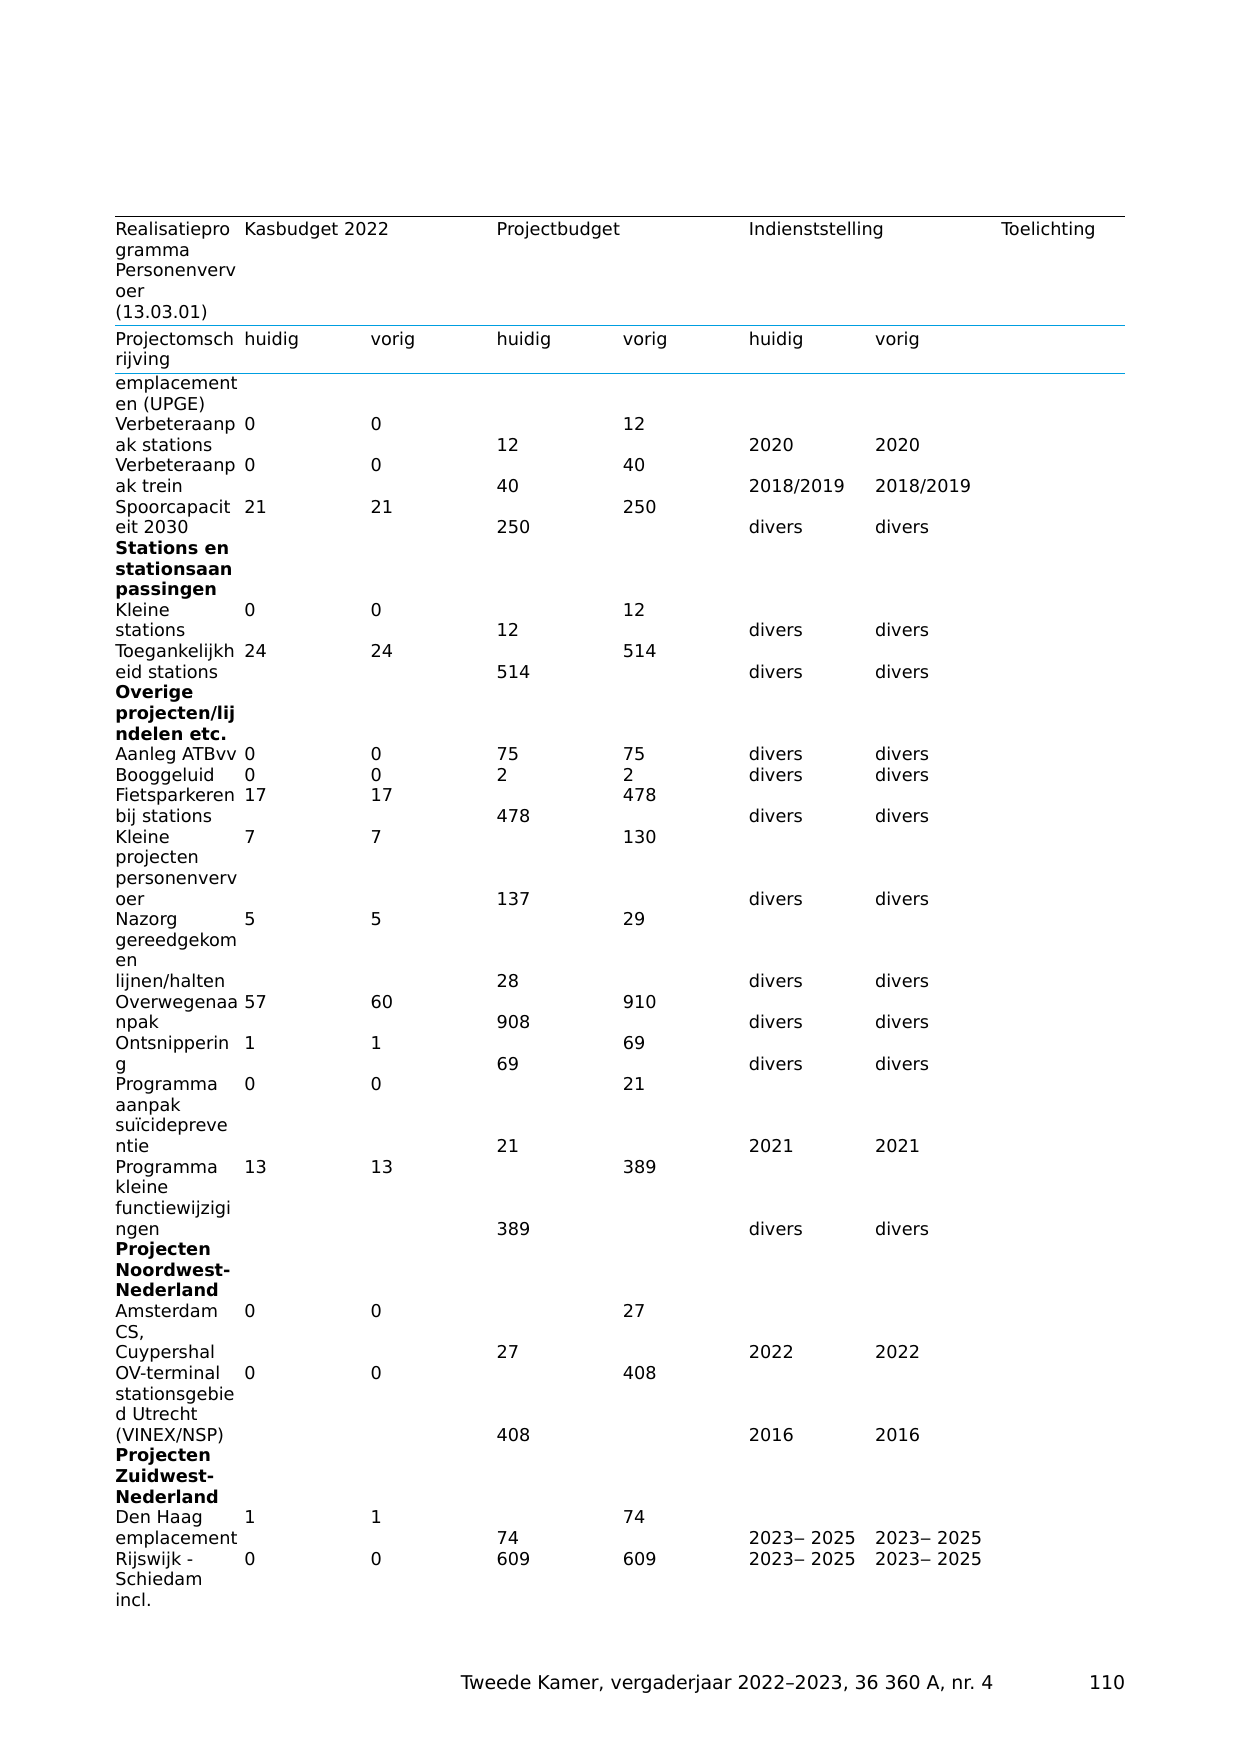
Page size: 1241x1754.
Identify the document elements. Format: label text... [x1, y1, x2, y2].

table_cell Indienststelling [746, 217, 998, 325]
table_cell 0 [368, 1363, 493, 1445]
table_cell 250 [620, 497, 746, 538]
table_cell 0 [368, 1074, 493, 1157]
table_cell 24 [368, 641, 493, 682]
table_cell Verbeteraanpak stations [115, 414, 241, 455]
table_cell 17 [241, 785, 367, 827]
table_cell Kleine projecten personenvervoer [115, 827, 241, 909]
table_cell Booggeluid [115, 765, 241, 785]
table_cell [241, 374, 367, 414]
table_cell 0 [241, 414, 367, 455]
table_cell Den Haag emplacement [115, 1507, 241, 1548]
table_cell Nazorg gereedgekomen lijnen/halten [115, 909, 241, 992]
table_cell [998, 538, 1125, 600]
table_cell 0 [241, 1363, 367, 1445]
table_header Tabel 16 Aanlegprogramma Personenenvervoer spoorwegen 13.03.01 (bedragen x € 1 miljoen) [115, 191, 1125, 216]
table_cell 28 [494, 909, 620, 992]
table_cell Ontsnippering [115, 1033, 241, 1074]
table_cell 12 [494, 600, 620, 641]
table_cell 12 [494, 414, 620, 455]
table_cell [998, 827, 1125, 909]
table_cell 2018/2019 [872, 455, 998, 497]
table_cell 40 [494, 455, 620, 497]
table_cell 5 [368, 909, 493, 992]
table_cell [872, 682, 998, 744]
table_cell 0 [368, 600, 493, 641]
table_cell [746, 1445, 872, 1507]
table_cell 0 [241, 455, 367, 497]
table_cell vorig [620, 326, 746, 373]
table_cell 21 [494, 1074, 620, 1157]
table_cell divers [746, 765, 872, 785]
table_cell divers [746, 1157, 872, 1239]
table_cell divers [872, 765, 998, 785]
table_cell [998, 1301, 1125, 1363]
table_cell divers [872, 600, 998, 641]
table_cell Projecten Zuidwest-Nederland [115, 1445, 241, 1507]
table_cell [998, 455, 1125, 497]
table_cell 514 [620, 641, 746, 682]
table_cell Rijswijk - Schiedam incl. [115, 1549, 241, 1610]
table_cell [620, 682, 746, 744]
table_cell Toelichting [998, 217, 1125, 325]
table_cell 609 [494, 1549, 620, 1610]
table_cell [998, 909, 1125, 992]
table_cell 0 [241, 1549, 367, 1610]
table_cell [998, 1074, 1125, 1157]
table_cell 29 [620, 909, 746, 992]
table_cell Overwegenaanpak [115, 992, 241, 1033]
table_cell [368, 1239, 493, 1301]
table_cell 389 [494, 1157, 620, 1239]
table_cell 0 [241, 1074, 367, 1157]
table_cell [494, 538, 620, 600]
table_cell [998, 1549, 1125, 1610]
table_cell 74 [494, 1507, 620, 1548]
table_cell 0 [368, 765, 493, 785]
table_cell 408 [494, 1363, 620, 1445]
table_cell 13 [368, 1157, 493, 1239]
table_cell divers [872, 1033, 998, 1074]
table_cell divers [872, 785, 998, 827]
table_cell Toegankelijkheid stations [115, 641, 241, 682]
table_cell 2 [620, 765, 746, 785]
table_cell 0 [368, 1301, 493, 1363]
table_cell Spoorcapaciteit 2030 [115, 497, 241, 538]
table_cell [998, 682, 1125, 744]
table_cell huidig [494, 326, 620, 373]
table_cell 0 [368, 744, 493, 765]
table_cell [998, 1157, 1125, 1239]
table_cell Fietsparkeren bij stations [115, 785, 241, 827]
table_cell [620, 1445, 746, 1507]
table_cell 2021 [746, 1074, 872, 1157]
table_cell 5 [241, 909, 367, 992]
table_cell [872, 374, 998, 414]
table_cell [998, 414, 1125, 455]
table_cell [620, 538, 746, 600]
table_cell divers [746, 909, 872, 992]
table_cell 21 [241, 497, 367, 538]
table_cell 1 [368, 1507, 493, 1548]
table_cell divers [872, 909, 998, 992]
table_cell [998, 1239, 1125, 1301]
table_cell [368, 682, 493, 744]
table_cell huidig [746, 326, 872, 373]
table_cell [241, 538, 367, 600]
table_cell [998, 785, 1125, 827]
table_cell divers [872, 992, 998, 1033]
table_cell vorig [872, 326, 998, 373]
table_cell [620, 374, 746, 414]
table_cell 75 [494, 744, 620, 765]
table_cell vorig [368, 326, 493, 373]
table_cell 75 [620, 744, 746, 765]
table_cell 12 [620, 414, 746, 455]
table_cell 2021 [872, 1074, 998, 1157]
table_cell divers [746, 641, 872, 682]
table_cell 2018/2019 [746, 455, 872, 497]
table_cell [746, 1239, 872, 1301]
table_cell [998, 497, 1125, 538]
table_cell Projecten Noordwest-Nederland [115, 1239, 241, 1301]
table_cell [620, 1239, 746, 1301]
table_cell [368, 374, 493, 414]
table_cell [998, 744, 1125, 765]
table_cell [494, 1239, 620, 1301]
table_cell Overige projecten/lijndelen etc. [115, 682, 241, 744]
table_cell divers [872, 1157, 998, 1239]
table_cell [746, 374, 872, 414]
table_cell [241, 1445, 367, 1507]
table_cell 250 [494, 497, 620, 538]
table_cell Kasbudget 2022 [241, 217, 493, 325]
table_cell 0 [241, 765, 367, 785]
table_cell [998, 765, 1125, 785]
table_cell divers [746, 497, 872, 538]
table_cell [241, 682, 367, 744]
table_cell divers [746, 992, 872, 1033]
table_cell [998, 1445, 1125, 1507]
table_cell 2020 [746, 414, 872, 455]
table_cell [998, 1363, 1125, 1445]
table_cell 13 [241, 1157, 367, 1239]
table_cell [872, 1239, 998, 1301]
table_cell 60 [368, 992, 493, 1033]
table_cell Verbeteraanpak trein [115, 455, 241, 497]
table_cell 21 [620, 1074, 746, 1157]
table_cell 478 [494, 785, 620, 827]
table_cell divers [746, 1033, 872, 1074]
table_cell 0 [368, 455, 493, 497]
table_cell [872, 538, 998, 600]
table_cell 7 [241, 827, 367, 909]
table_cell 2023‒ 2025 [872, 1549, 998, 1610]
table_cell Programma aanpak suïcidepreventie [115, 1074, 241, 1157]
table_cell [998, 374, 1125, 414]
table_cell 2023‒ 2025 [746, 1507, 872, 1548]
table_cell [494, 682, 620, 744]
table_cell 74 [620, 1507, 746, 1548]
table_cell 408 [620, 1363, 746, 1445]
table_cell 1 [241, 1507, 367, 1548]
table_cell 908 [494, 992, 620, 1033]
table_cell Projectbudget [494, 217, 746, 325]
table_cell 2016 [746, 1363, 872, 1445]
table_cell 0 [368, 1549, 493, 1610]
table_cell divers [746, 744, 872, 765]
table_cell [998, 641, 1125, 682]
table_cell [998, 326, 1125, 373]
table_cell 1 [241, 1033, 367, 1074]
table_cell divers [872, 744, 998, 765]
table_cell 389 [620, 1157, 746, 1239]
table_cell 17 [368, 785, 493, 827]
table_cell 57 [241, 992, 367, 1033]
table_cell 2016 [872, 1363, 998, 1445]
table_cell [998, 600, 1125, 641]
table_cell divers [746, 600, 872, 641]
table_cell [998, 1507, 1125, 1548]
table_cell 24 [241, 641, 367, 682]
table_cell divers [872, 827, 998, 909]
table_cell 0 [241, 744, 367, 765]
table_cell 478 [620, 785, 746, 827]
table_cell 137 [494, 827, 620, 909]
table_cell 2020 [872, 414, 998, 455]
table_cell [998, 1033, 1125, 1074]
table_cell OV-terminal stationsgebied Utrecht (VINEX/NSP) [115, 1363, 241, 1445]
table_cell [746, 538, 872, 600]
table_cell [872, 1445, 998, 1507]
table_cell Amsterdam CS, Cuypershal [115, 1301, 241, 1363]
table_cell divers [872, 497, 998, 538]
table_cell divers [746, 785, 872, 827]
table_cell divers [872, 641, 998, 682]
table_cell 12 [620, 600, 746, 641]
table_cell [368, 1445, 493, 1507]
table_cell Realisatieprogramma Personenvervoer (13.03.01) [115, 217, 241, 325]
table_cell [494, 1445, 620, 1507]
table_cell Kleine stations [115, 600, 241, 641]
table_cell 1 [368, 1033, 493, 1074]
table_cell 27 [620, 1301, 746, 1363]
table_cell [368, 538, 493, 600]
table_cell Aanleg ATBvv [115, 744, 241, 765]
table_cell 2023‒ 2025 [746, 1549, 872, 1610]
table_cell 2 [494, 765, 620, 785]
table_cell [241, 1239, 367, 1301]
table_cell Programma kleine functiewijzigingen [115, 1157, 241, 1239]
table_cell 514 [494, 641, 620, 682]
table_cell [998, 992, 1125, 1033]
table_cell divers [746, 827, 872, 909]
table_cell 2022 [872, 1301, 998, 1363]
table_cell 40 [620, 455, 746, 497]
table_cell 69 [494, 1033, 620, 1074]
table_cell 27 [494, 1301, 620, 1363]
table_cell Projectomschrijving [115, 326, 241, 373]
table_cell 2022 [746, 1301, 872, 1363]
table_cell 69 [620, 1033, 746, 1074]
table_cell 609 [620, 1549, 746, 1610]
table_cell huidig [241, 326, 367, 373]
table_cell 2023‒ 2025 [872, 1507, 998, 1548]
table_cell 130 [620, 827, 746, 909]
table_cell Stations en stationsaanpassingen [115, 538, 241, 600]
table_cell [746, 682, 872, 744]
table_cell 21 [368, 497, 493, 538]
table_cell 0 [368, 414, 493, 455]
table_cell emplacementen (UPGE) [115, 374, 241, 414]
table_cell [494, 374, 620, 414]
table_cell 0 [241, 600, 367, 641]
table_cell 910 [620, 992, 746, 1033]
table_cell 0 [241, 1301, 367, 1363]
table_cell 7 [368, 827, 493, 909]
